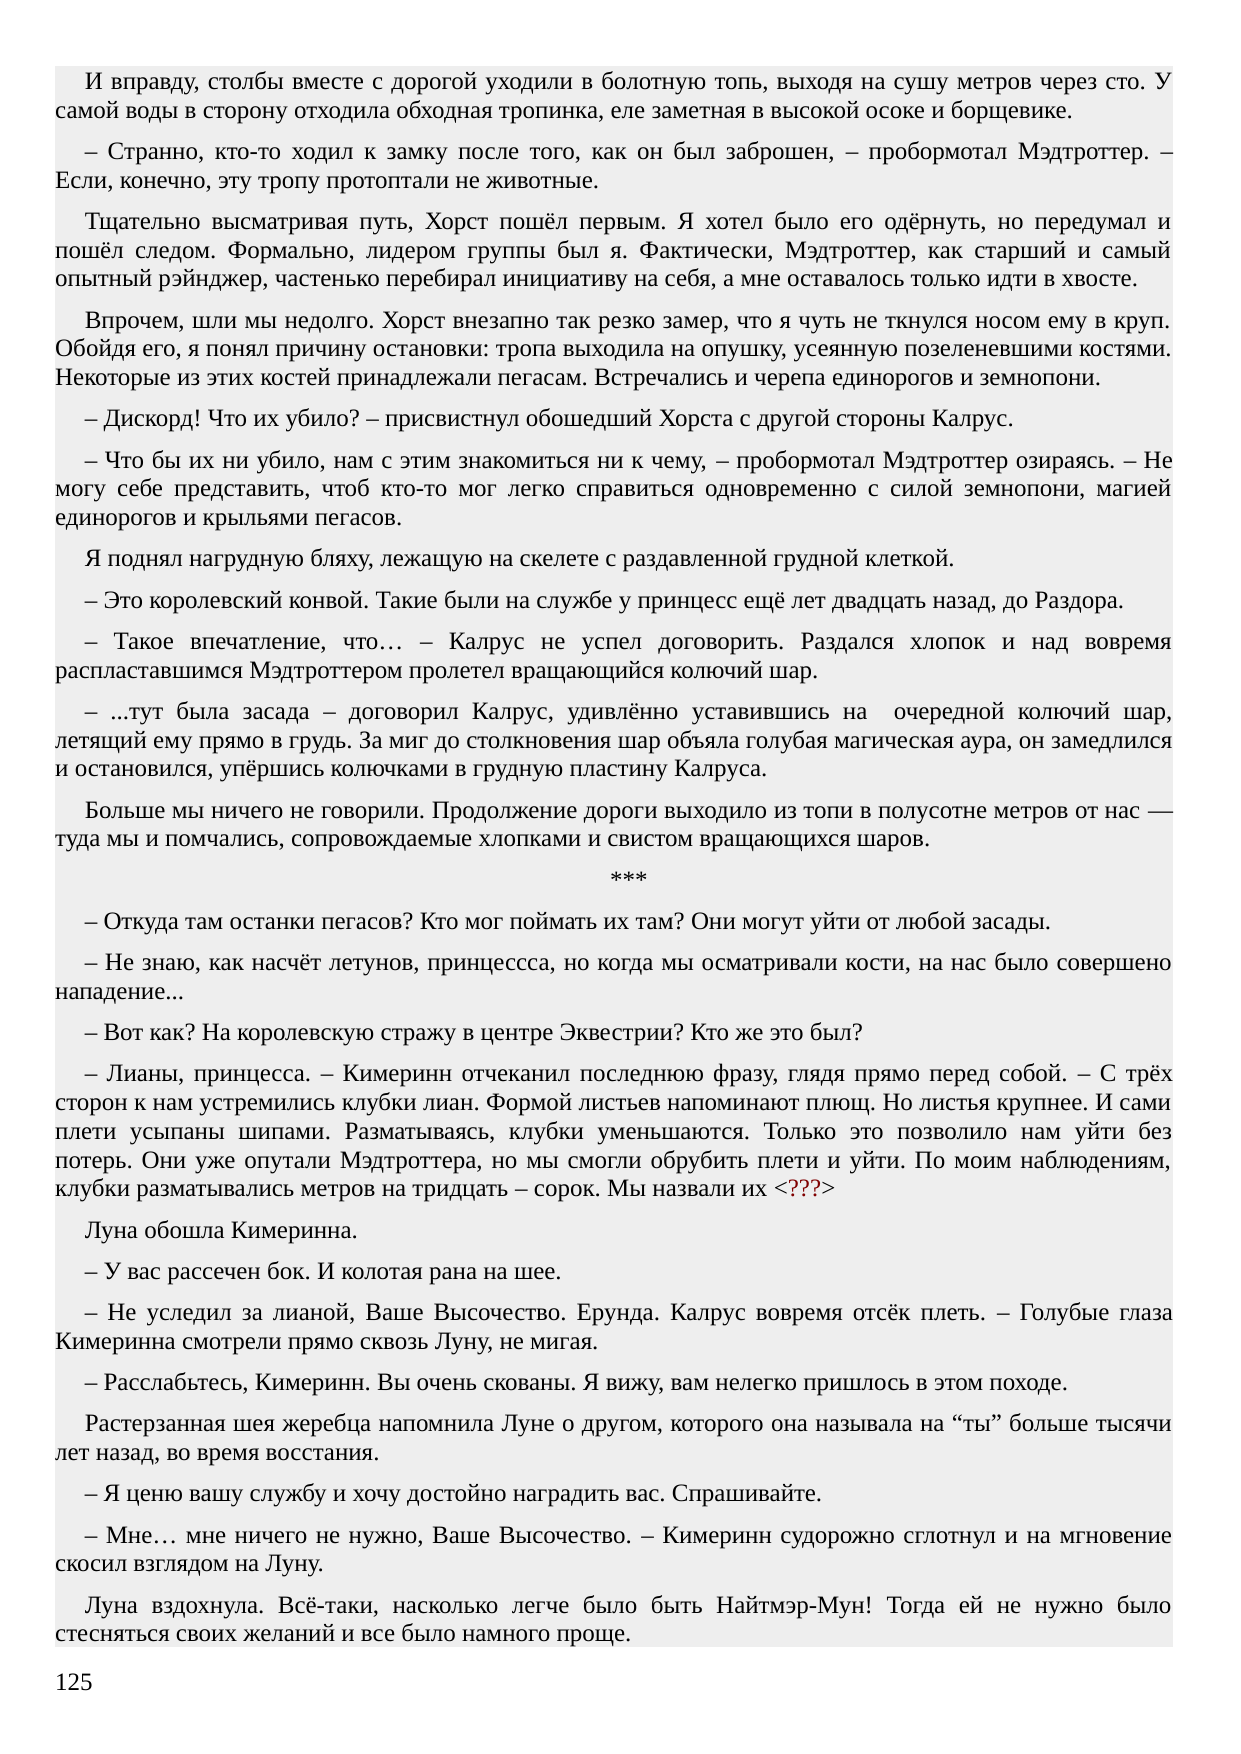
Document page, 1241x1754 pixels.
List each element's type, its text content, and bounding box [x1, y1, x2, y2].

text Больше мы ничего не говорили. Продолжение дороги выходило из топи в полусотне метров от нас — туда мы и помчались, сопровождаемые хлопками и свистом вращающихся шаров. [55, 795, 1173, 852]
text – ...тут была засада – договорил Калрус, удивлённо уставившись на очередной колючий шар, летящий ему прямо в грудь. За миг до столкновения шар объяла голубая магическая аура, он замедлился и остановился, упёршись колючками в грудную пластину Калруса. [55, 696, 1173, 782]
text Луна обошла Кимеринна. [55, 1215, 1173, 1243]
text – Я ценю вашу службу и хочу достойно наградить вас. Спрашивайте. [55, 1478, 1173, 1507]
text И вправду, столбы вместе с дорогой уходили в болотную топь, выходя на сушу метров через сто. У самой воды в сторону отходила обходная тропинка, еле заметная в высокой осоке и борщевике. [55, 66, 1173, 123]
text – Расслабьтесь, Кимеринн. Вы очень скованы. Я вижу, вам нелегко пришлось в этом походе. [55, 1367, 1173, 1396]
text – Странно, кто-то ходил к замку после того, как он был заброшен, – пробормотал Мэдтроттер. – Если, конечно, эту тропу протоптали не животные. [55, 136, 1173, 193]
text – Откуда там останки пегасов? Кто мог поймать их там? Они могут уйти от любой засады. [55, 906, 1173, 935]
text – Это королевский конвой. Такие были на службе у принцесс ещё лет двадцать назад, до Раздора. [55, 585, 1173, 613]
text – Мне… мне ничего не нужно, Ваше Высочество. – Кимеринн судорожно сглотнул и на мгновение скосил взглядом на Луну. [55, 1520, 1173, 1577]
text Тщательно высматривая путь, Хорст пошёл первым. Я хотел было его одёрнуть, но передумал и пошёл следом. Формально, лидером группы был я. Фактически, Мэдтроттер, как старший и самый опытный рэйнджер, частенько перебирал инициативу на себя, а мне оставалось только идти в хвосте. [55, 206, 1173, 292]
text – Вот как? На королевскую стражу в центре Эквестрии? Кто же это был? [55, 1017, 1173, 1046]
text – Дискорд! Что их убило? – присвистнул обошедший Хорста с другой стороны Калрус. [55, 403, 1173, 432]
text – Лианы, принцесса. – Кимеринн отчеканил последнюю фразу, глядя прямо перед собой. – С трёх сторон к нам устремились клубки лиан. Формой листьев напоминают плющ. Но листья крупнее. И сами плети усыпаны шипами. Разматываясь, клубки уменьшаются. Только это позволило нам уйти без потерь. Они уже опутали Мэдтроттера, но мы смогли обрубить плети и уйти. По моим наблюдениям, клубки разматывались метров на тридцать – сорок. Мы назвали их <???> [55, 1058, 1173, 1202]
text – Не знаю, как насчёт летунов, принцессса, но когда мы осматривали кости, на нас было совершено нападение... [55, 947, 1173, 1005]
text Растерзанная шея жеребца напомнила Луне о другом, которого она называла на “ты” больше тысячи лет назад, во время восстания. [55, 1408, 1173, 1466]
text Впрочем, шли мы недолго. Хорст внезапно так резко замер, что я чуть не ткнулся носом ему в круп. Обойдя его, я понял причину остановки: тропа выходила на опушку, усеянную позеленевшими костями. Некоторые из этих костей принадлежали пегасам. Встречались и черепа единорогов и земнопони. [55, 305, 1173, 391]
text – Такое впечатление, что… – Калрус не успел договорить. Раздался хлопок и над вовремя распластавшимся Мэдтроттером пролетел вращающийся колючий шар. [55, 626, 1173, 683]
text – У вас рассечен бок. И колотая рана на шее. [55, 1256, 1173, 1285]
text *** [55, 865, 1173, 893]
text Луна вздохнула. Всё-таки, насколько легче было быть Найтмэр-Мун! Тогда ей не нужно было стесняться своих желаний и все было намного проще. [55, 1590, 1173, 1647]
text – Что бы их ни убило, нам с этим знакомиться ни к чему, – пробормотал Мэдтроттер озираясь. – Не могу себе представить, чтоб кто-то мог легко справиться одновременно с силой земнопони, магией единорогов и крыльями пегасов. [55, 445, 1173, 531]
text – Не уследил за лианой, Ваше Высочество. Ерунда. Калрус вовремя отсёк плеть. – Голубые глаза Кимеринна смотрели прямо сквозь Луну, не мигая. [55, 1297, 1173, 1355]
text Я поднял нагрудную бляху, лежащую на скелете с раздавленной грудной клеткой. [55, 543, 1173, 572]
